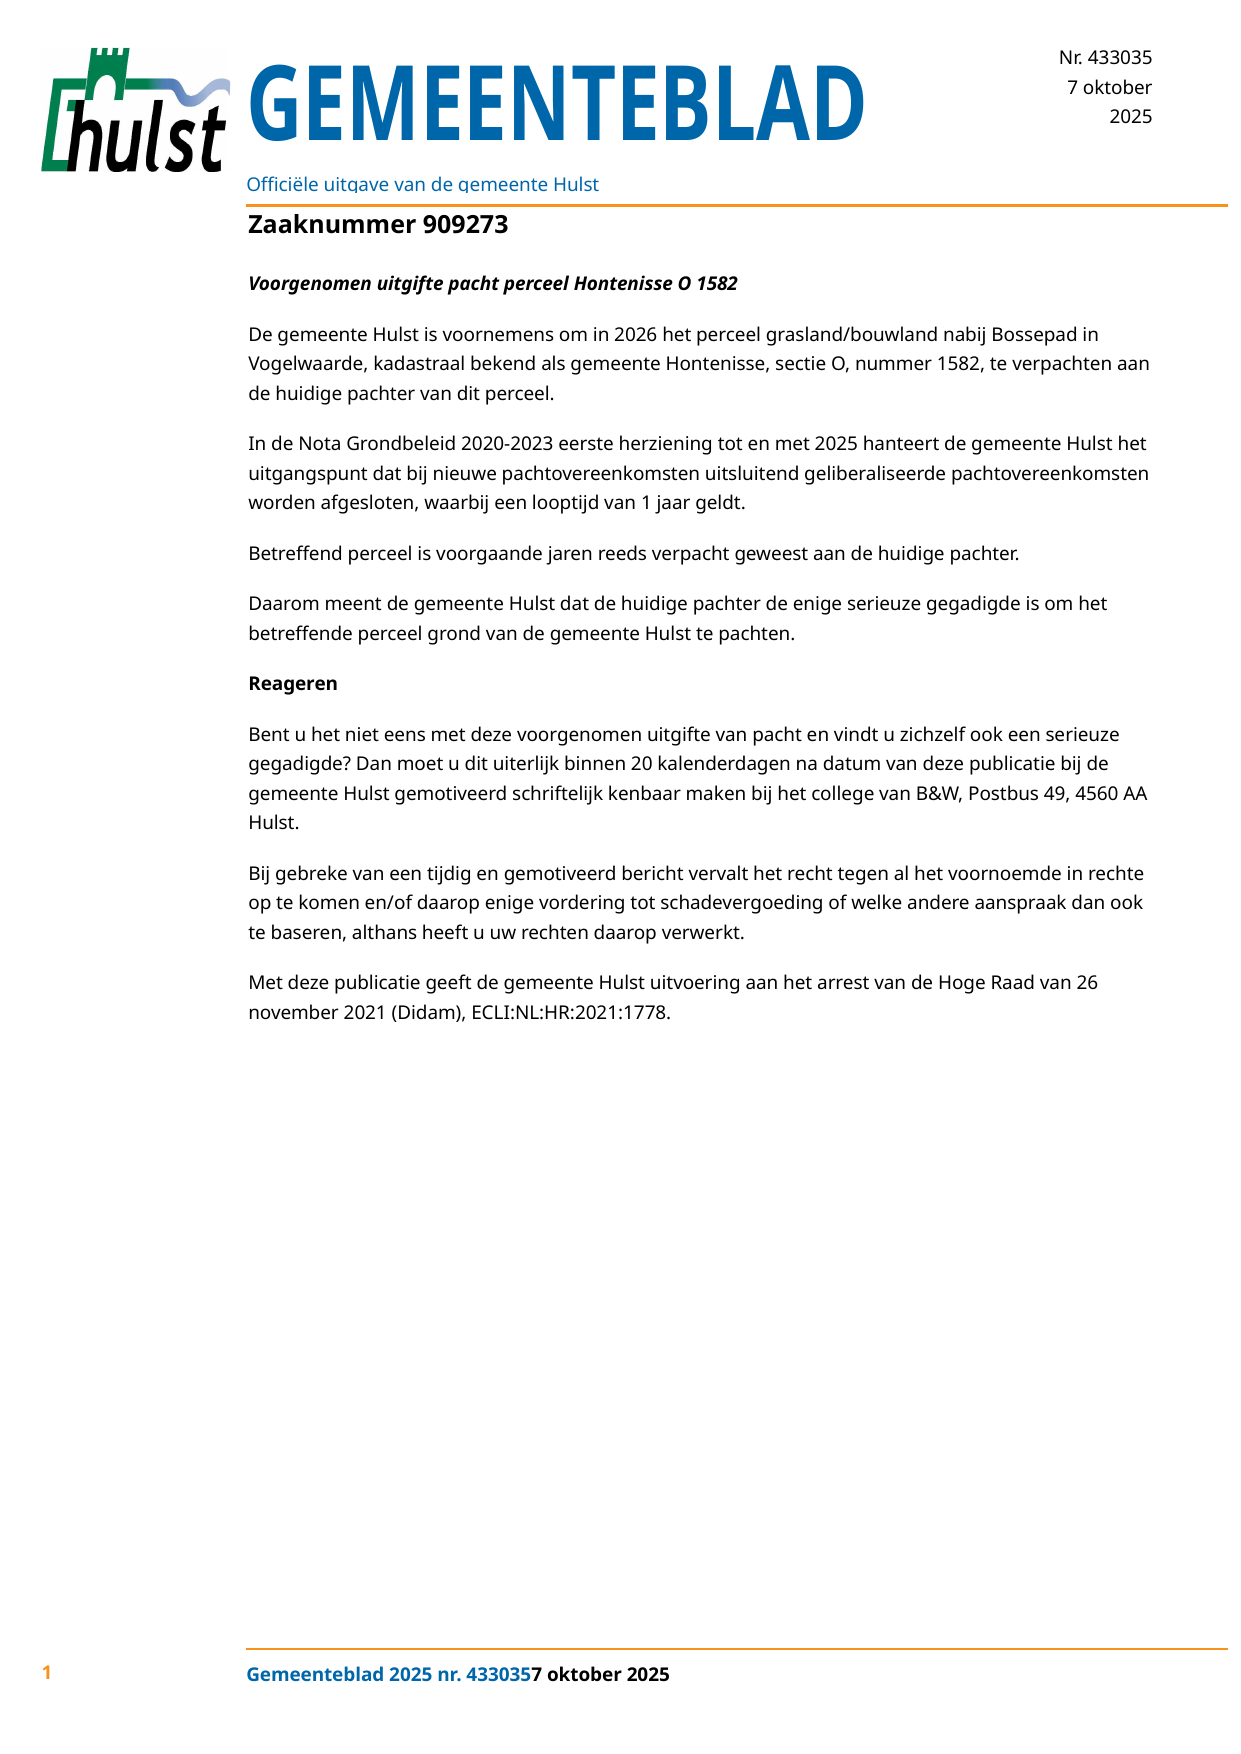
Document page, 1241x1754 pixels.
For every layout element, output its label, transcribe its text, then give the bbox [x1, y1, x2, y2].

text Reageren [248, 670, 1152, 696]
text In de Nota Grondbeleid 2020-2023 eerste herziening tot en met 2025 hanteert de gemeente Hulst het uitgangspunt dat bij nieuwe pachtovereenkomsten uitsluitend geliberaliseerde pachtovereenkomsten worden afgesloten, waarbij een looptijd van 1 jaar geldt. [248, 430, 1152, 515]
text Betreffend perceel is voorgaande jaren reeds verpacht geweest aan de huidige pachter. [248, 540, 1152, 566]
text Zaaknummer 909273 [248, 207, 1152, 241]
text Daarom meent de gemeente Hulst dat de huidige pachter de enige serieuze gegadigde is om het betreffende perceel grond van de gemeente Hulst te pachten. [248, 590, 1152, 646]
picture [41, 47, 231, 172]
text Voorgenomen uitgifte pacht perceel Hontenisse O 1582 [248, 270, 1152, 296]
text Bij gebreke van een tijdig en gemotiveerd bericht vervalt het recht tegen al het voornoemde in rechte op te komen en/of daarop enige vordering tot schadevergoeding of welke andere aanspraak dan ook te baseren, althans heeft u uw rechten daarop verwerkt. [248, 860, 1152, 945]
text Met deze publicatie geeft de gemeente Hulst uitvoering aan het arrest van de Hoge Raad van 26 november 2021 (Didam), ECLI:NL:HR:2021:1778. [248, 969, 1152, 1025]
text Bent u het niet eens met deze voorgenomen uitgifte van pacht en vindt u zichzelf ook een serieuze gegadigde? Dan moet u dit uiterlijk binnen 20 kalenderdagen na datum van deze publicatie bij de gemeente Hulst gemotiveerd schriftelijk kenbaar maken bij het college van B&W, Postbus 49, 4560 AA Hulst. [248, 721, 1152, 835]
text De gemeente Hulst is voornemens om in 2026 het perceel grasland/bouwland nabij Bossepad in Vogelwaarde, kadastraal bekend als gemeente Hontenisse, sectie O, nummer 1582, te verpachten aan de huidige pachter van dit perceel. [248, 321, 1152, 406]
